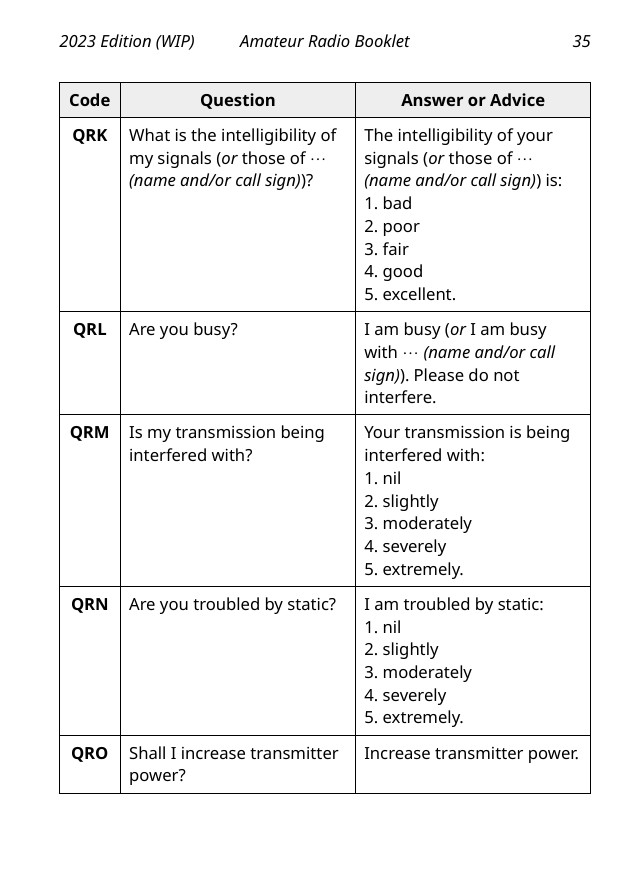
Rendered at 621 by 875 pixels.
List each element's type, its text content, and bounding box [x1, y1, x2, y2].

table_header Answer or Advice [356, 83, 590, 117]
table_cell Are you busy? [121, 312, 355, 414]
table_cell The intelligibility of your signals (or those of  (name and/or call sign)) is: 1. bad 2. poor 3. fair 4. good 5. excellent. [356, 118, 590, 311]
table_cell QRO [60, 736, 120, 792]
table_cell What is the intelligibility of my signals (or those of  (name and/or call sign))? [121, 118, 355, 311]
table_header Question [121, 83, 355, 117]
table_cell Your transmission is being interfered with: 1. nil 2. slightly 3. moderately 4. severely 5. extremely. [356, 415, 590, 586]
table_cell I am troubled by static: 1. nil 2. slightly 3. moderately 4. severely 5. extremely. [356, 587, 590, 734]
table_cell QRK [60, 118, 120, 311]
table_cell Are you troubled by static? [121, 587, 355, 734]
table_cell QRN [60, 587, 120, 734]
table_cell Shall I increase transmitter power? [121, 736, 355, 792]
table_cell QRM [60, 415, 120, 586]
table_cell I am busy (or I am busy with  (name and/or call sign)). Please do not interfere. [356, 312, 590, 414]
table_cell Increase transmitter power. [356, 736, 590, 792]
table_header Code [60, 83, 120, 117]
table_cell QRL [60, 312, 120, 414]
table_cell Is my transmission being interfered with? [121, 415, 355, 586]
